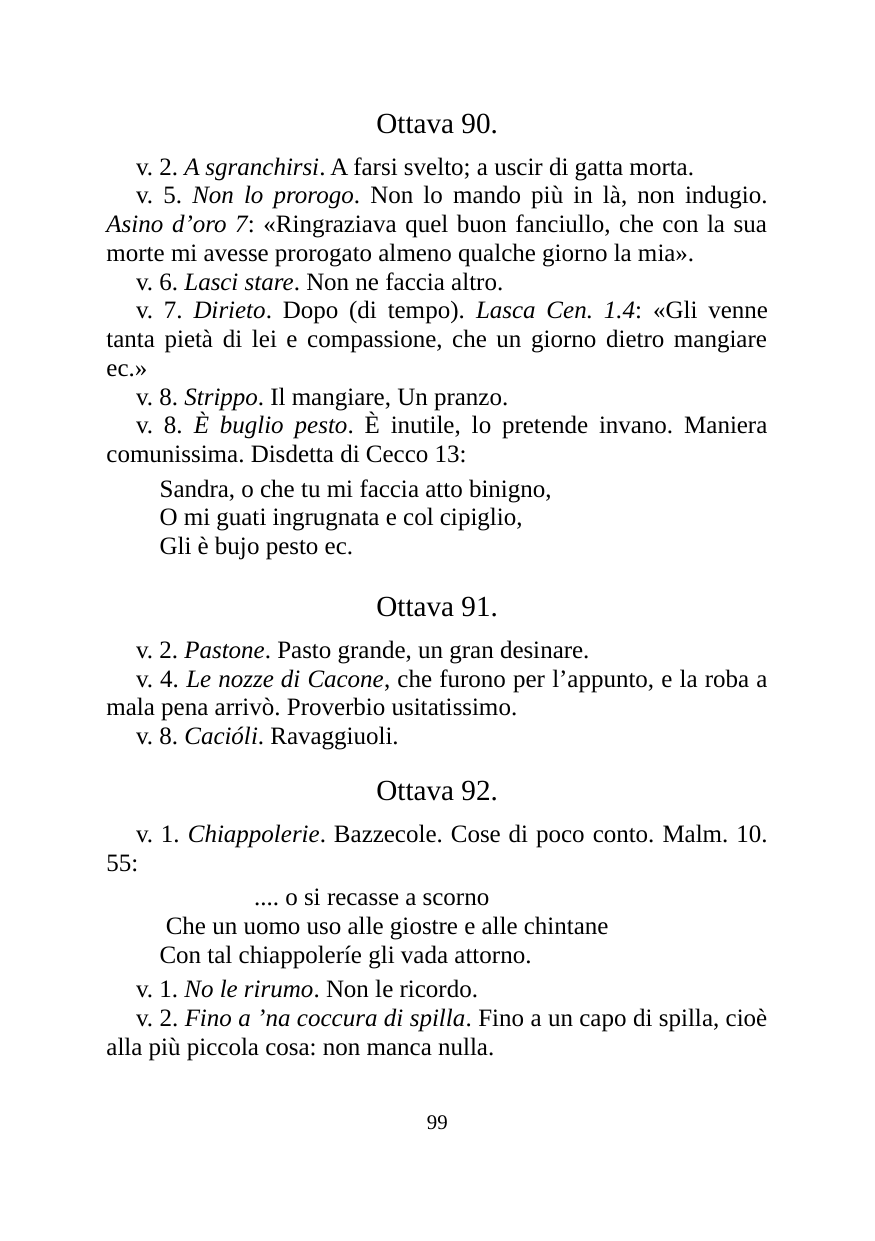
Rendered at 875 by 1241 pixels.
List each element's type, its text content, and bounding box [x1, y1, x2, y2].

text v. 1. Chiappolerie. Bazzecole. Cose di poco conto. Malm. 10. 55: [106, 819, 768, 876]
subtitle Ottava 91. [106, 589, 768, 623]
text v. 8. È buglio pesto. È inutile, lo pretende invano. Maniera comunissima. Disdetta di Cecco 13: [106, 410, 768, 468]
text v. 6. Lasci stare. Non ne faccia altro. [106, 267, 768, 295]
text v. 2. Fino a ’na coccura di spilla. Fino a un capo di spilla, cioè alla più piccola cosa: non manca nulla. [106, 1003, 768, 1061]
subtitle Ottava 92. [106, 773, 768, 807]
text v. 4. Le nozze di Cacone, che furono per l’appunto, e la roba a mala pena arrivò. Proverbio usitatissimo. [106, 664, 768, 721]
text v. 2. Pastone. Pasto grande, un gran desinare. [106, 635, 768, 664]
text v. 2. A sgranchirsi. A farsi svelto; a uscir di gatta morta. [106, 152, 768, 180]
text v. 8. Cacióli. Ravaggiuoli. [106, 721, 768, 750]
text Sandra, o che tu mi faccia atto binigno, O mi guati ingrugnata e col cipiglio, Gli è bujo pesto ec. [159, 474, 768, 560]
subtitle Ottava 90. [106, 106, 768, 140]
text .... o si recasse a scorno Che un uomo uso alle giostre e alle chintane Con tal chiappoleríe gli vada attorno. [159, 882, 768, 968]
text v. 8. Strippo. Il mangiare, Un pranzo. [106, 382, 768, 410]
text v. 7. Dirieto. Dopo (di tempo). Lasca Cen. 1.4: «Gli venne tanta pietà di lei e compassione, che un giorno dietro mangiare ec.» [106, 295, 768, 382]
text v. 5. Non lo prorogo. Non lo mando più in là, non indugio. Asino d’oro 7: «Ringraziava quel buon fanciullo, che con la sua morte mi avesse prorogato almeno qualche giorno la mia». [106, 180, 768, 267]
text v. 1. No le rirumo. Non le ricordo. [106, 974, 768, 1003]
